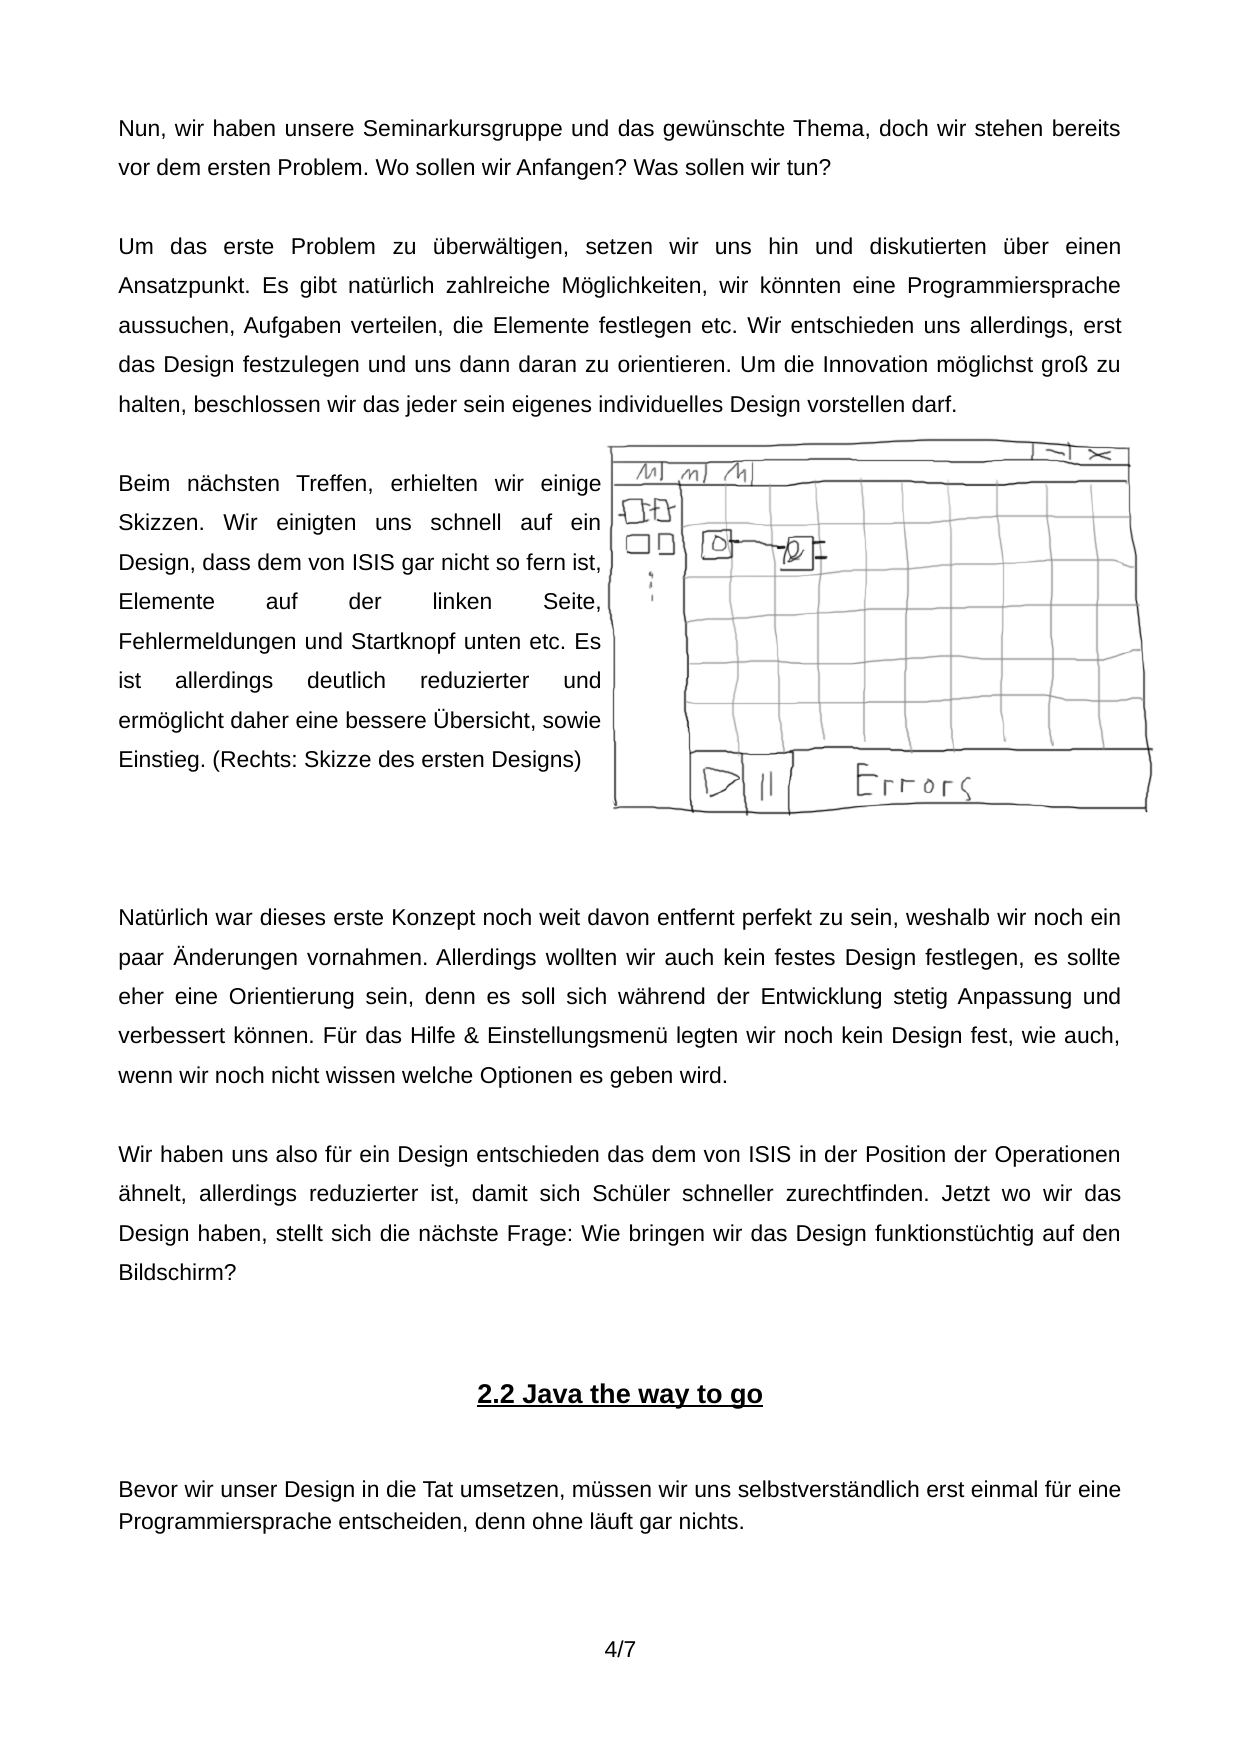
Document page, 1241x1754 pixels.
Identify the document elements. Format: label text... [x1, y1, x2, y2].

text Natürlich war dieses erste Konzept noch weit davon entfernt perfekt zu sein, weshalb wir noch ein paar Änderungen vornahmen. Allerdings wollten wir auch kein festes Design festlegen, es sollte eher eine Orientierung sein, denn es soll sich während der Entwicklung stetig Anpassung und verbessert können. Für das Hilfe & Einstellungsmenü legten wir noch kein Design fest, wie auch, wenn wir noch nicht wissen welche Optionen es geben wird. [118, 904, 1122, 1088]
text Um das erste Problem zu überwältigen, setzen wir uns hin und diskutierten über einen Ansatzpunkt. Es gibt natürlich zahlreiche Möglichkeiten, wir könnten eine Programmiersprache aussuchen, Aufgaben verteilen, die Elemente festlegen etc. Wir entschieden uns allerdings, erst das Design festzulegen und uns dann daran zu orientieren. Um die Innovation möglichst groß zu halten, beschlossen wir das jeder sein eigenes individuelles Design vorstellen darf. [118, 233, 1122, 417]
text Nun, wir haben unsere Seminarkursgruppe und das gewünschte Thema, doch wir stehen bereits vor dem ersten Problem. Wo sollen wir Anfangen? Was sollen wir tun? [118, 114, 1122, 180]
text Bevor wir unser Design in die Tat umsetzen, müssen wir uns selbstverständlich erst einmal für eine Programmiersprache entscheiden, denn ohne läuft gar nichts. [118, 1476, 1122, 1534]
text 2.2 Java the way to go [118, 1378, 1122, 1409]
text Wir haben uns also für ein Design entschieden das dem von ISIS in der Position der Operationen ähnelt, allerdings reduzierter ist, damit sich Schüler schneller zurechtfinden. Jetzt wo wir das Design haben, stellt sich die nächste Frage: Wie bringen wir das Design funktionstüchtig auf den Bildschirm? [118, 1141, 1122, 1286]
text Beim nächsten Treffen, erhielten wir einige Skizzen. Wir einigten uns schnell auf ein Design, dass dem von ISIS gar nicht so fern ist, Elemente auf der linken Seite, Fehlermeldungen und Startknopf unten etc. Es ist allerdings deutlich reduzierter und ermöglicht daher eine bessere Übersicht, sowie Einstieg. (Rechts: Skizze des ersten Designs) [118, 470, 601, 772]
